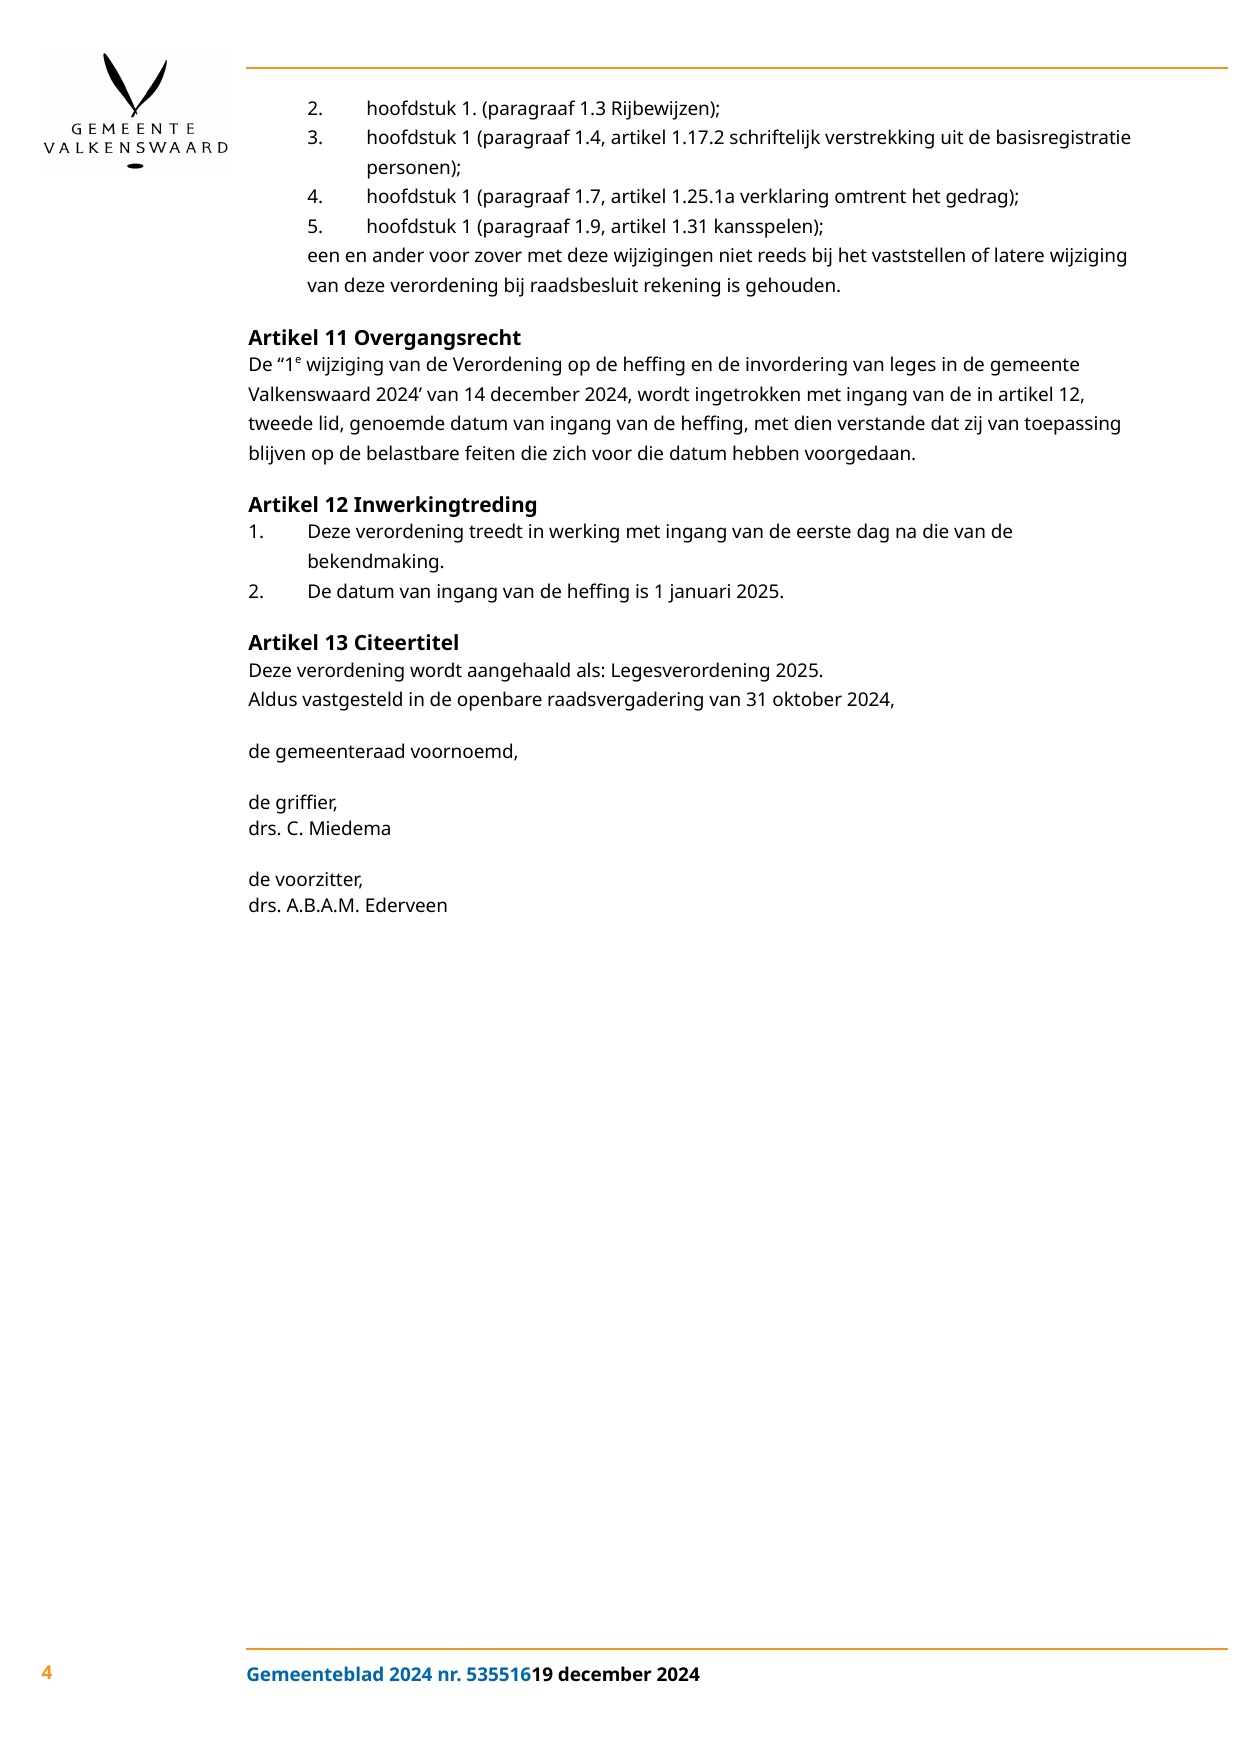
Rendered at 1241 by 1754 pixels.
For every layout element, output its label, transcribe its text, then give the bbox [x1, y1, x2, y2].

text Deze verordening wordt aangehaald als: Legesverordening 2025. [248, 657, 1152, 682]
list De datum van ingang van de heffing is 1 januari 2025. [248, 578, 1152, 604]
text Artikel 13 Citeertitel [248, 628, 1152, 657]
text De “1e wijziging van de Verordening op de heffing en de invordering van leges in de gemeente Valkenswaard 2024’ van 14 december 2024, wordt ingetrokken met ingang van de in artikel 12, tweede lid, genoemde datum van ingang van de heffing, met dien verstande dat zij van toepassing blijven op de belastbare feiten die zich voor die datum hebben voorgedaan. [248, 351, 1152, 466]
text de griffier, [248, 789, 1152, 815]
list hoofdstuk 1 (paragraaf 1.4, artikel 1.17.2 schriftelijk verstrekking uit de basisregistratie personen); [307, 124, 1152, 180]
list hoofdstuk 1 (paragraaf 1.9, artikel 1.31 kansspelen); [307, 213, 1152, 239]
list hoofdstuk 1 (paragraaf 1.7, artikel 1.25.1a verklaring omtrent het gedrag); [307, 183, 1152, 209]
text drs. C. Miedema [248, 815, 1152, 841]
text de voorzitter, [248, 866, 1152, 892]
text drs. A.B.A.M. Ederveen [248, 892, 1152, 918]
list hoofdstuk 1. (paragraaf 1.3 Rijbewijzen); [307, 95, 1152, 121]
list een en ander voor zover met deze wijzigingen niet reeds bij het vaststellen of latere wijziging van deze verordening bij raadsbesluit rekening is gehouden. [248, 243, 1152, 298]
text Artikel 12 Inwerkingtreding [248, 490, 1152, 519]
text Aldus vastgesteld in de openbare raadsvergadering van 31 oktober 2024, [248, 686, 1152, 712]
text Artikel 11 Overgangsrecht [248, 323, 1152, 351]
picture [41, 47, 231, 172]
text de gemeenteraad voornoemd, [248, 738, 1152, 763]
list Deze verordening treedt in werking met ingang van de eerste dag na die van de bekendmaking. [248, 519, 1152, 574]
